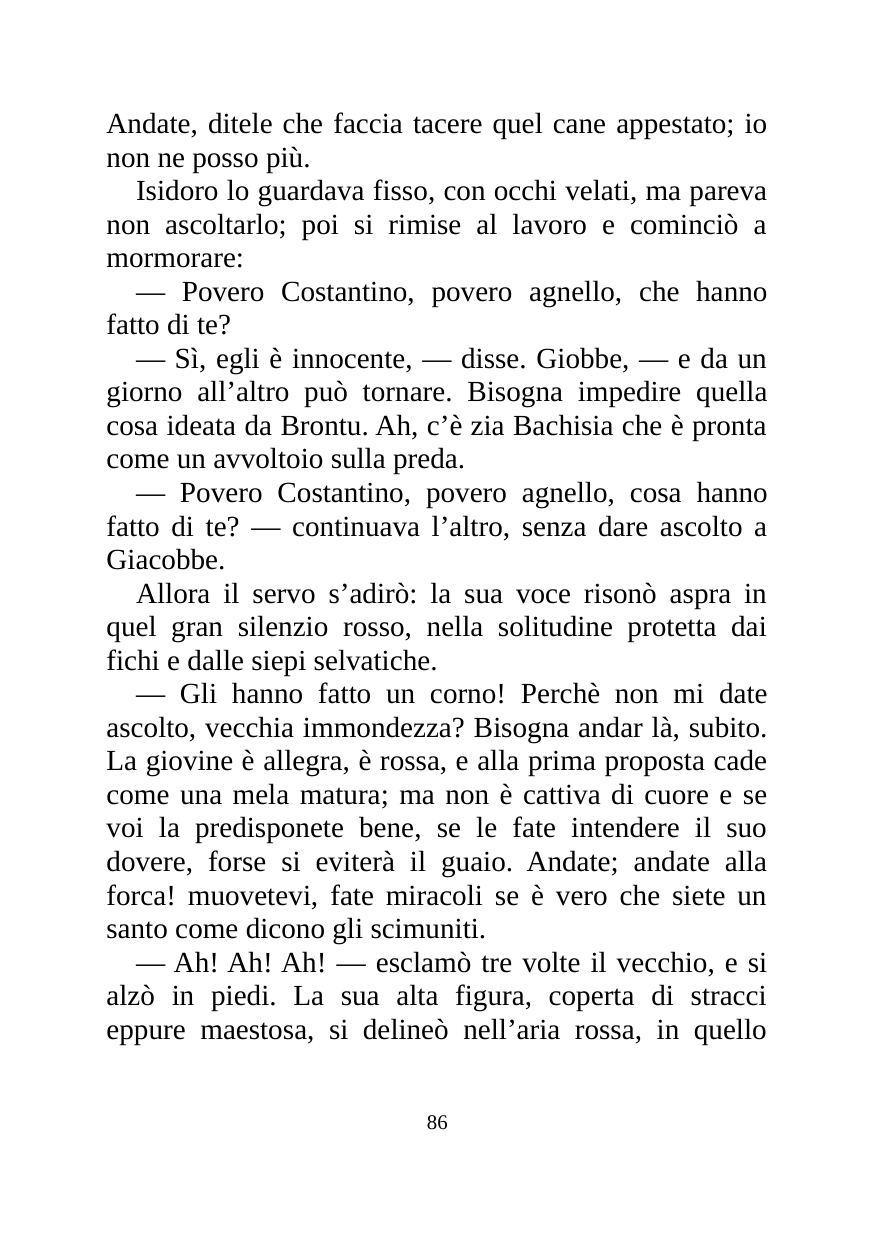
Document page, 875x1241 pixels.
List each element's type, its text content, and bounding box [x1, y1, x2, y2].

text — Ah! Ah! Ah! — esclamò tre volte il vecchio, e si alzò in piedi. La sua alta figura, coperta di stracci eppure maestosa, si delineò nell’aria rossa, in quello [106, 945, 768, 1045]
text — Sì, egli è innocente, — disse. Giobbe, — e da un giorno all’altro può tornare. Bisogna impedire quella cosa ideata da Brontu. Ah, c’è zia Bachisia che è pronta come un avvoltoio sulla preda. [106, 341, 768, 475]
text — Gli hanno fatto un corno! Perchè non mi date ascolto, vecchia immondezza? Bisogna andar là, subito. La giovine è allegra, è rossa, e alla prima proposta cade come una mela matura; ma non è cattiva di cuore e se voi la predisponete bene, se le fate intendere il suo dovere, forse si eviterà il guaio. Andate; andate alla forca! muovetevi, fate miracoli se è vero che siete un santo come dicono gli scimuniti. [106, 676, 768, 945]
text — Povero Costantino, povero agnello, cosa hanno fatto di te? — continuava l’altro, senza dare ascolto a Giacobbe. [106, 475, 768, 576]
text Allora il servo s’adirò: la sua voce risonò aspra in quel gran silenzio rosso, nella solitudine protetta dai fichi e dalle siepi selvatiche. [106, 576, 768, 676]
text Isidoro lo guardava fisso, con occhi velati, ma pareva non ascoltarlo; poi si rimise al lavoro e cominciò a mormorare: [106, 173, 768, 274]
text Andate, ditele che faccia tacere quel cane appestato; io non ne posso più. [106, 106, 768, 173]
text — Povero Costantino, povero agnello, che hanno fatto di te? [106, 274, 768, 341]
